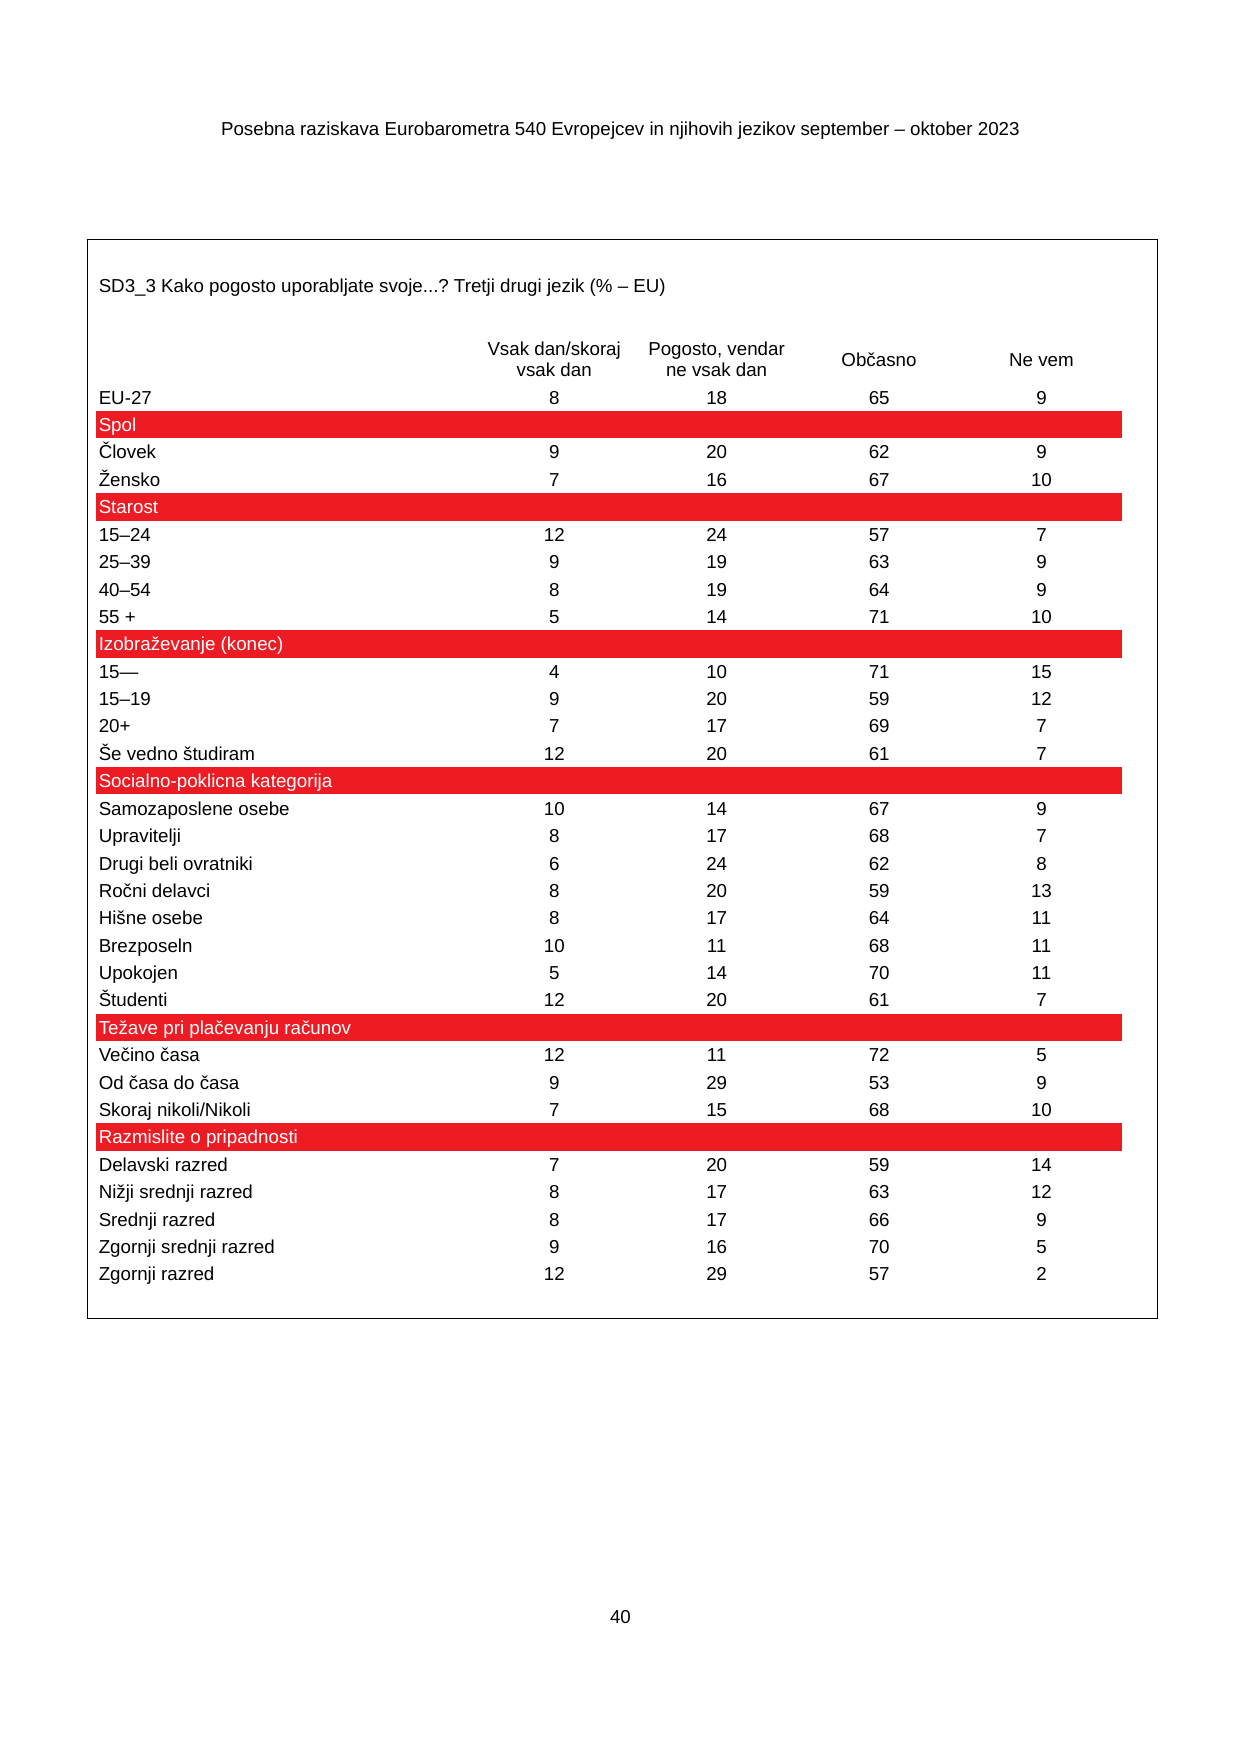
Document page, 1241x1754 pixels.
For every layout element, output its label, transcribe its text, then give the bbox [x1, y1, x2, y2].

table_cell Srednji razred [96, 1206, 473, 1233]
table_cell 65 [798, 384, 960, 411]
table_cell [473, 630, 635, 658]
table_cell 17 [635, 713, 798, 740]
table_cell 13 [960, 877, 1122, 904]
table_cell 63 [798, 1178, 960, 1206]
table_cell [960, 493, 1122, 521]
table_cell Spol [96, 411, 473, 438]
table_cell 10 [960, 1096, 1122, 1123]
table_cell Izobraževanje (konec) [96, 630, 473, 658]
table_cell 64 [798, 575, 960, 603]
table_cell 69 [798, 713, 960, 740]
table_cell [960, 1123, 1122, 1151]
table_cell Samozaposlene osebe [96, 795, 473, 822]
table_cell 62 [798, 439, 960, 466]
table_cell 57 [798, 1260, 960, 1288]
table_cell 10 [635, 658, 798, 685]
table_cell Nižji srednji razred [96, 1178, 473, 1206]
table_cell 61 [798, 986, 960, 1014]
table_cell 7 [473, 713, 635, 740]
table_cell 10 [473, 795, 635, 822]
table_cell 8 [473, 1206, 635, 1233]
table_cell 15–24 [96, 521, 473, 548]
table_cell 12 [473, 1041, 635, 1068]
table_cell 67 [798, 466, 960, 493]
table_cell Brezposeln [96, 932, 473, 959]
table_cell 17 [635, 822, 798, 849]
table_cell 59 [798, 1151, 960, 1178]
table_cell 57 [798, 521, 960, 548]
table_cell [960, 411, 1122, 438]
table_cell Občasno [798, 335, 960, 384]
table_cell 16 [635, 1233, 798, 1260]
table_cell 29 [635, 1069, 798, 1096]
table_cell 17 [635, 1178, 798, 1206]
table_cell Drugi beli ovratniki [96, 849, 473, 877]
table_cell 7 [960, 986, 1122, 1014]
table_cell 68 [798, 932, 960, 959]
table_cell [798, 767, 960, 794]
table_cell 11 [635, 932, 798, 959]
table_cell 5 [960, 1041, 1122, 1068]
table_cell [473, 302, 635, 335]
table_cell Zgornji razred [96, 1260, 473, 1288]
table_cell 10 [473, 932, 635, 959]
table_cell 7 [473, 1151, 635, 1178]
table_cell 7 [960, 521, 1122, 548]
table_cell 11 [960, 932, 1122, 959]
table_cell 9 [960, 1206, 1122, 1233]
table_cell 20 [635, 986, 798, 1014]
table_cell 19 [635, 575, 798, 603]
table_cell 19 [635, 548, 798, 575]
table_cell [96, 302, 473, 335]
table_cell [473, 767, 635, 794]
table_cell Ne vem [960, 335, 1122, 384]
table_cell 11 [960, 904, 1122, 932]
table_cell 18 [635, 384, 798, 411]
table_cell [960, 630, 1122, 658]
table_cell [473, 1014, 635, 1041]
table_cell 17 [635, 1206, 798, 1233]
table_cell 20 [635, 1151, 798, 1178]
table_cell [960, 1014, 1122, 1041]
table_cell [960, 767, 1122, 794]
table_cell 20 [635, 439, 798, 466]
table_cell 9 [960, 575, 1122, 603]
table_cell [635, 411, 798, 438]
table_cell 6 [473, 849, 635, 877]
table_cell Še vedno študiram [96, 740, 473, 767]
table_cell 71 [798, 603, 960, 630]
table_cell 12 [473, 1260, 635, 1288]
table_cell 8 [473, 575, 635, 603]
table_cell 9 [960, 439, 1122, 466]
table_cell 9 [960, 384, 1122, 411]
table_cell Socialno-poklicna kategorija [96, 767, 473, 794]
table_cell 68 [798, 1096, 960, 1123]
table_cell 7 [960, 713, 1122, 740]
table_cell 40–54 [96, 575, 473, 603]
table_cell 4 [473, 658, 635, 685]
table_cell [960, 302, 1122, 335]
table_cell 8 [473, 822, 635, 849]
table_cell Človek [96, 439, 473, 466]
table_cell [798, 302, 960, 335]
table_cell Pogosto, vendar ne vsak dan [635, 335, 798, 384]
table_cell 9 [960, 795, 1122, 822]
table_cell [635, 1014, 798, 1041]
table_cell 8 [473, 384, 635, 411]
table_cell 17 [635, 904, 798, 932]
table_cell 66 [798, 1206, 960, 1233]
table_cell 5 [473, 603, 635, 630]
table_cell 2 [960, 1260, 1122, 1288]
table_cell 55 + [96, 603, 473, 630]
table_cell [473, 1123, 635, 1151]
table_cell [798, 630, 960, 658]
table_cell 12 [473, 521, 635, 548]
table_cell 59 [798, 685, 960, 712]
table_cell Zgornji srednji razred [96, 1233, 473, 1260]
table_cell 20 [635, 740, 798, 767]
table_cell 20+ [96, 713, 473, 740]
table_cell 8 [473, 877, 635, 904]
table_cell 9 [473, 685, 635, 712]
table_cell 7 [960, 822, 1122, 849]
table_cell 10 [960, 466, 1122, 493]
table_cell 7 [473, 466, 635, 493]
table_cell 68 [798, 822, 960, 849]
table_cell Vsak dan/skoraj vsak dan [473, 335, 635, 384]
table_cell 9 [473, 1069, 635, 1096]
table_cell Študenti [96, 986, 473, 1014]
table_cell [473, 493, 635, 521]
table_cell 71 [798, 658, 960, 685]
table_cell 61 [798, 740, 960, 767]
table_cell 5 [473, 959, 635, 986]
table_cell Skoraj nikoli/Nikoli [96, 1096, 473, 1123]
table_cell [798, 1014, 960, 1041]
table_header SD3_3 Kako pogosto uporabljate svoje...? Tretji drugi jezik (% – EU) [96, 270, 1122, 302]
table_cell 9 [473, 1233, 635, 1260]
table_cell [635, 630, 798, 658]
table_cell 53 [798, 1069, 960, 1096]
table_cell Ročni delavci [96, 877, 473, 904]
table_cell Starost [96, 493, 473, 521]
table_cell 29 [635, 1260, 798, 1288]
table_cell [798, 1123, 960, 1151]
table_cell 7 [960, 740, 1122, 767]
table_cell Upokojen [96, 959, 473, 986]
table_cell 59 [798, 877, 960, 904]
table_cell [635, 1123, 798, 1151]
table_cell 14 [635, 959, 798, 986]
table_cell 12 [473, 986, 635, 1014]
table_cell 70 [798, 959, 960, 986]
table_cell 16 [635, 466, 798, 493]
table_cell 15— [96, 658, 473, 685]
table_cell 12 [960, 685, 1122, 712]
table_cell 9 [473, 548, 635, 575]
table_cell 11 [960, 959, 1122, 986]
table_cell 9 [473, 439, 635, 466]
table_cell [798, 493, 960, 521]
table_cell [473, 411, 635, 438]
table_cell 10 [960, 603, 1122, 630]
table_cell Težave pri plačevanju računov [96, 1014, 473, 1041]
table_cell 15 [960, 658, 1122, 685]
table_cell [635, 493, 798, 521]
table_cell 70 [798, 1233, 960, 1260]
table_cell 24 [635, 521, 798, 548]
table_cell 15 [635, 1096, 798, 1123]
table_cell [798, 411, 960, 438]
table_cell 25–39 [96, 548, 473, 575]
table_cell Upravitelji [96, 822, 473, 849]
table_cell 62 [798, 849, 960, 877]
table_cell Žensko [96, 466, 473, 493]
table_cell 15–19 [96, 685, 473, 712]
table_cell 20 [635, 877, 798, 904]
table_cell 14 [635, 603, 798, 630]
table_cell 14 [635, 795, 798, 822]
table_cell 8 [960, 849, 1122, 877]
table_cell 8 [473, 1178, 635, 1206]
table_cell Delavski razred [96, 1151, 473, 1178]
table_cell Razmislite o pripadnosti [96, 1123, 473, 1151]
table_cell 72 [798, 1041, 960, 1068]
table_cell 67 [798, 795, 960, 822]
table_cell EU-27 [96, 384, 473, 411]
table_cell 20 [635, 685, 798, 712]
table_cell 12 [473, 740, 635, 767]
table_cell 63 [798, 548, 960, 575]
table_cell Večino časa [96, 1041, 473, 1068]
table_cell 12 [960, 1178, 1122, 1206]
table_cell 9 [960, 548, 1122, 575]
table_cell 8 [473, 904, 635, 932]
table_cell [96, 335, 473, 384]
table_cell 9 [960, 1069, 1122, 1096]
table_cell Od časa do časa [96, 1069, 473, 1096]
table_cell Hišne osebe [96, 904, 473, 932]
table_cell [635, 767, 798, 794]
table_cell [635, 302, 798, 335]
table_cell 24 [635, 849, 798, 877]
table_cell 5 [960, 1233, 1122, 1260]
table_cell 14 [960, 1151, 1122, 1178]
table_cell 11 [635, 1041, 798, 1068]
table_cell 7 [473, 1096, 635, 1123]
table_cell 64 [798, 904, 960, 932]
